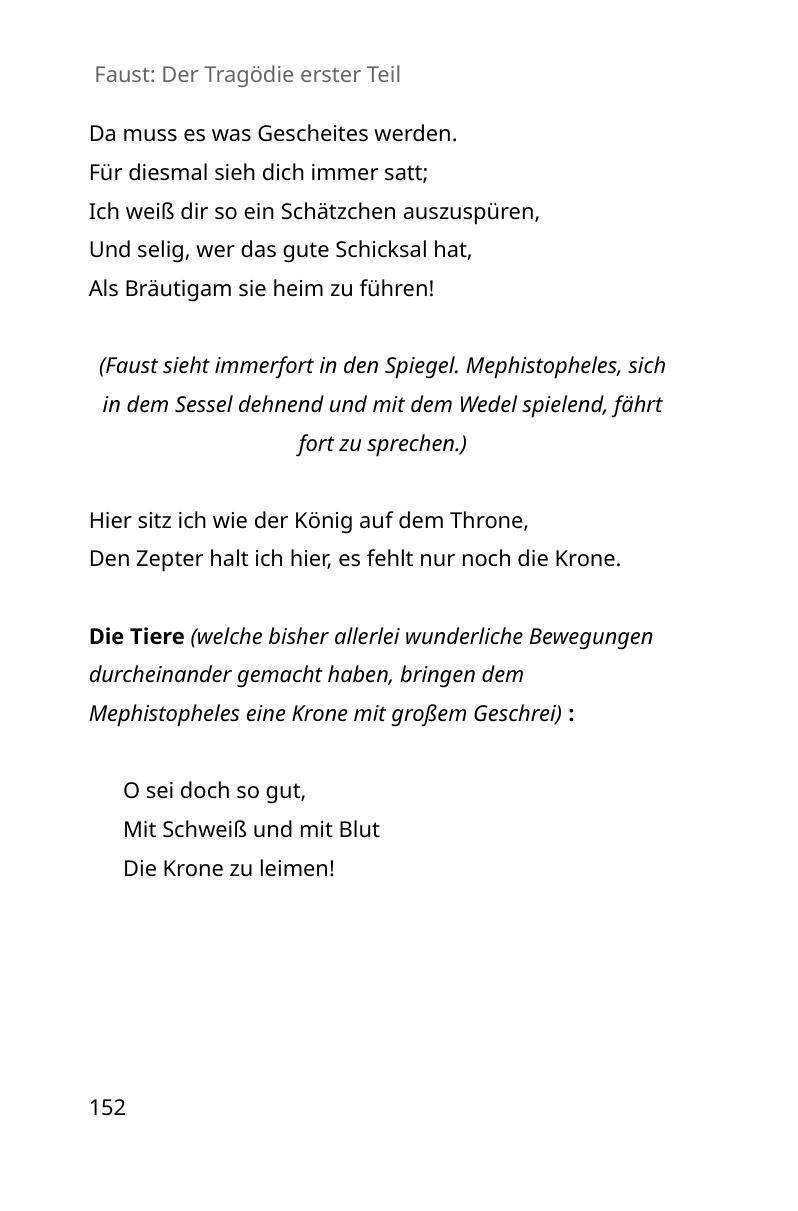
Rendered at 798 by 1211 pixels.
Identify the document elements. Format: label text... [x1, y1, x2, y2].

text Da muss es was Gescheites werden. Für diesmal sieh dich immer satt; Ich weiß dir so ein Schätzchen auszuspüren, Und selig, wer das gute Schicksal hat, Als Bräutigam sie heim zu führen! [88, 118, 679, 303]
text (Faust sieht immerfort in den Spiegel. Mephistopheles, sich in dem Sessel dehnend und mit dem Wedel spielend, fährt fort zu sprechen.) [88, 329, 679, 457]
text Hier sitz ich wie der König auf dem Throne, Den Zepter halt ich hier, es fehlt nur noch die Krone. [88, 478, 679, 573]
text Die Tiere (welche bisher allerlei wunderliche Bewegungen durcheinander gemacht haben, bringen dem Mephistopheles eine Krone mit großem Geschrei) : [88, 600, 679, 728]
text O sei doch so gut, Mit Schweiß und mit Blut Die Krone zu leimen! [88, 754, 679, 882]
